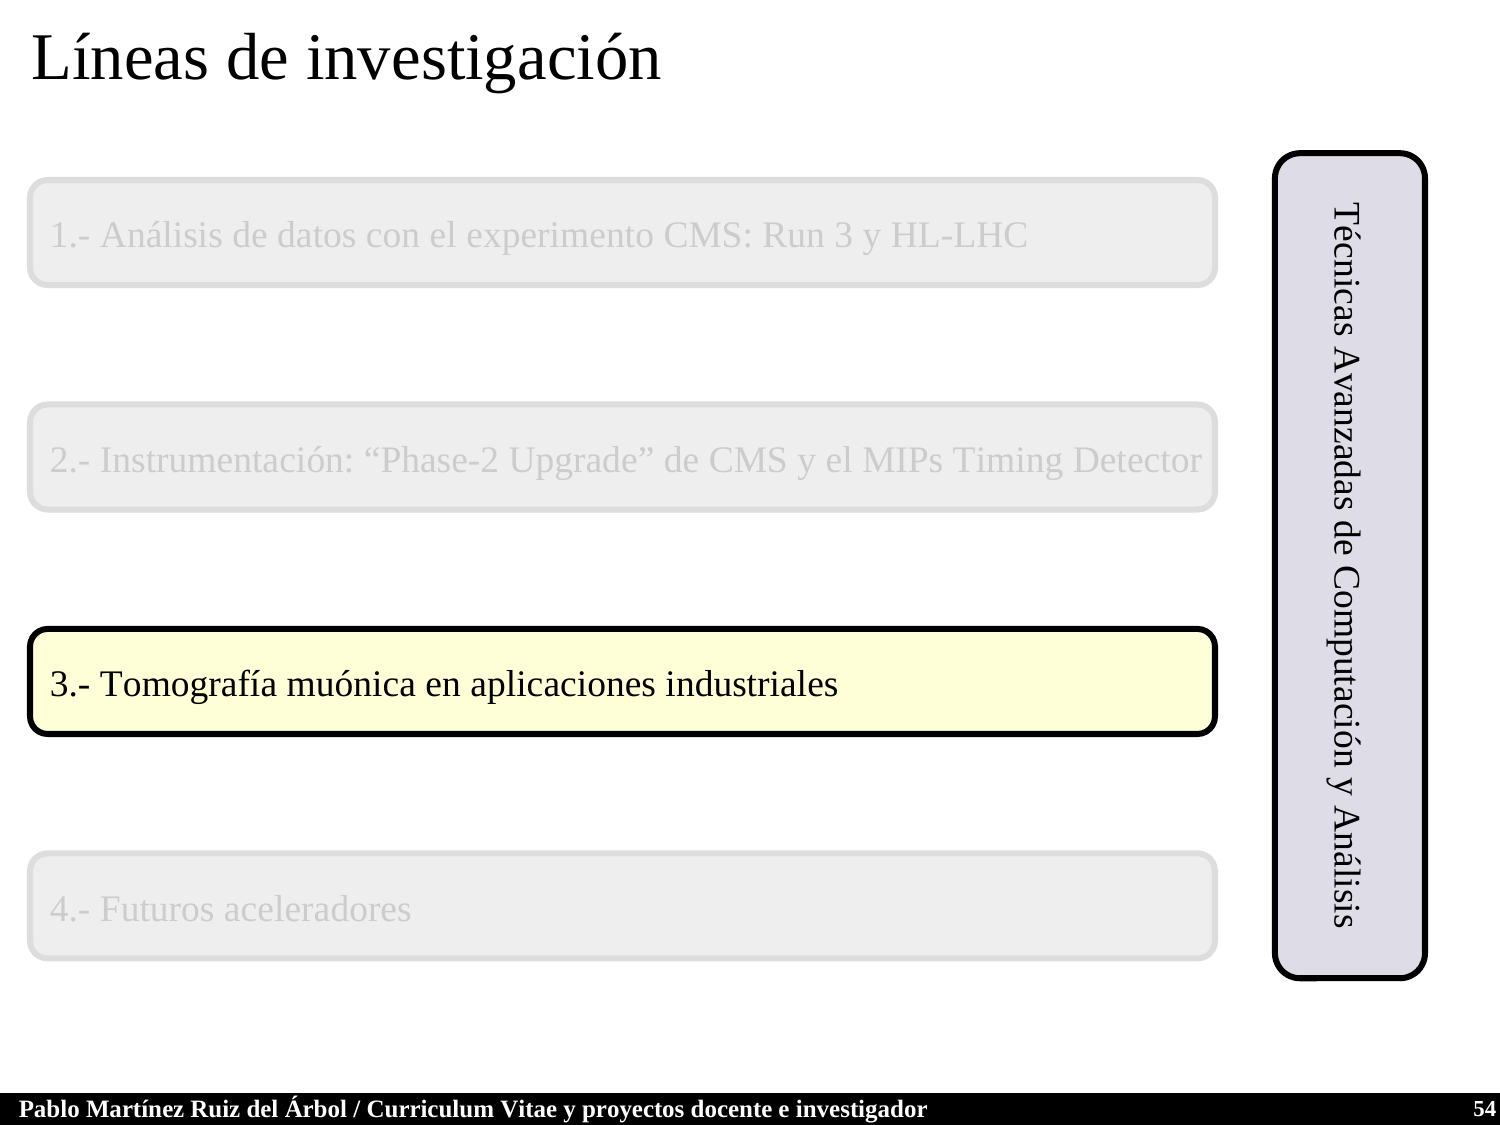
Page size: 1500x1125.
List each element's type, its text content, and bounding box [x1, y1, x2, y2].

text_box Líneas de investigación [0, 3, 721, 111]
text_box 2.- Instrumentación: “Phase-2 Upgrade” de CMS y el MIPs Timing Detector [30, 404, 1216, 510]
text_box Técnicas Avanzadas de Computación y Análisis [1274, 153, 1426, 979]
text_box 3.- Tomografía muónica en aplicaciones industriales [30, 628, 1216, 734]
text_box 4.- Futuros aceleradores [30, 853, 1216, 959]
text_box 1.- Análisis de datos con el experimento CMS: Run 3 y HL-LHC [30, 179, 1216, 286]
